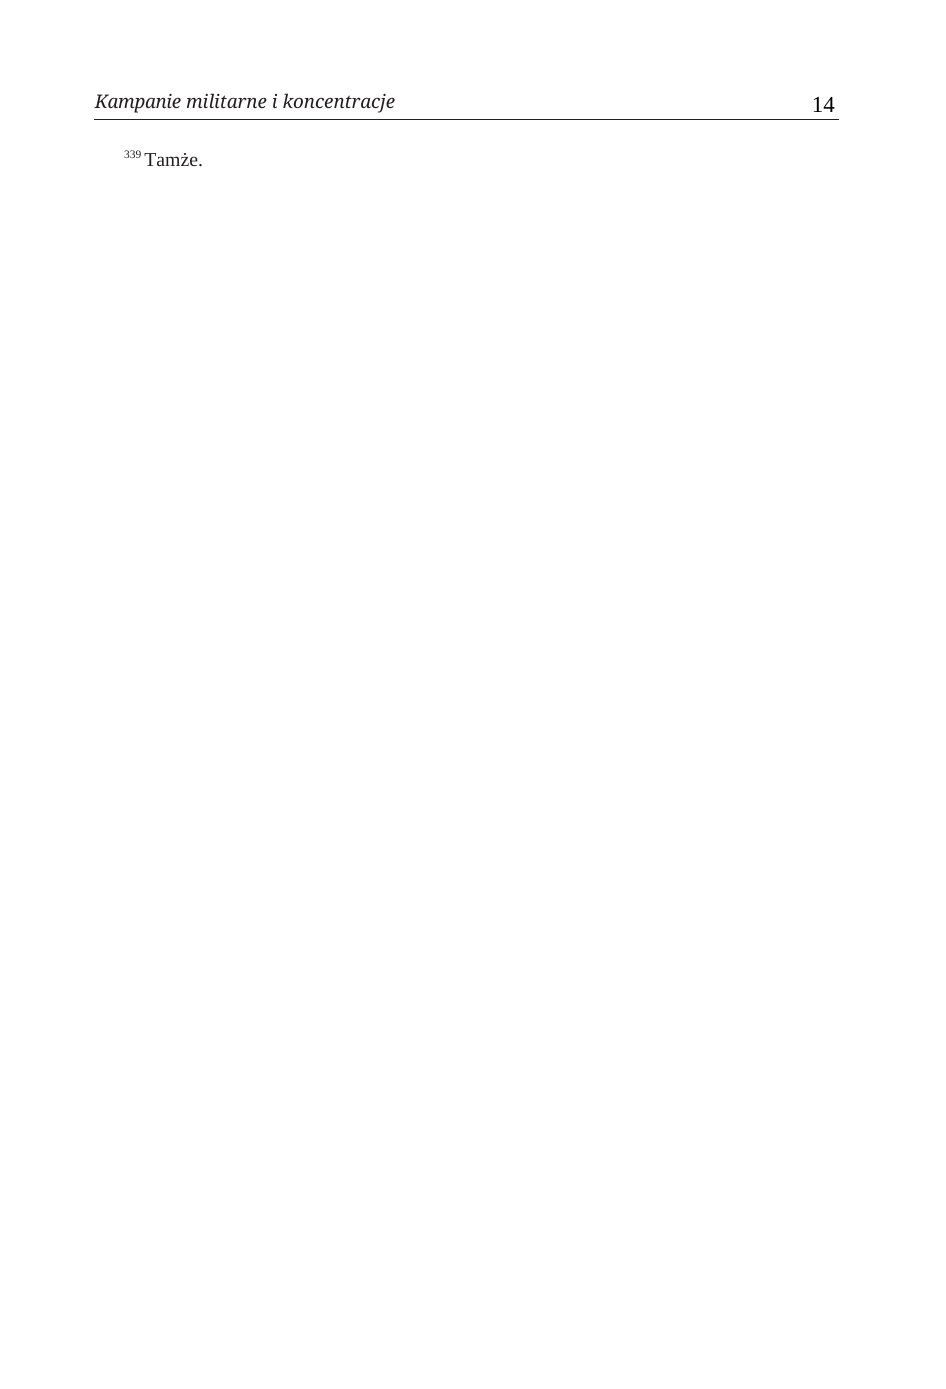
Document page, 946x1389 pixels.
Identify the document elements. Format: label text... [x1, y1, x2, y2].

text 339 Tamże. [124, 148, 879, 171]
